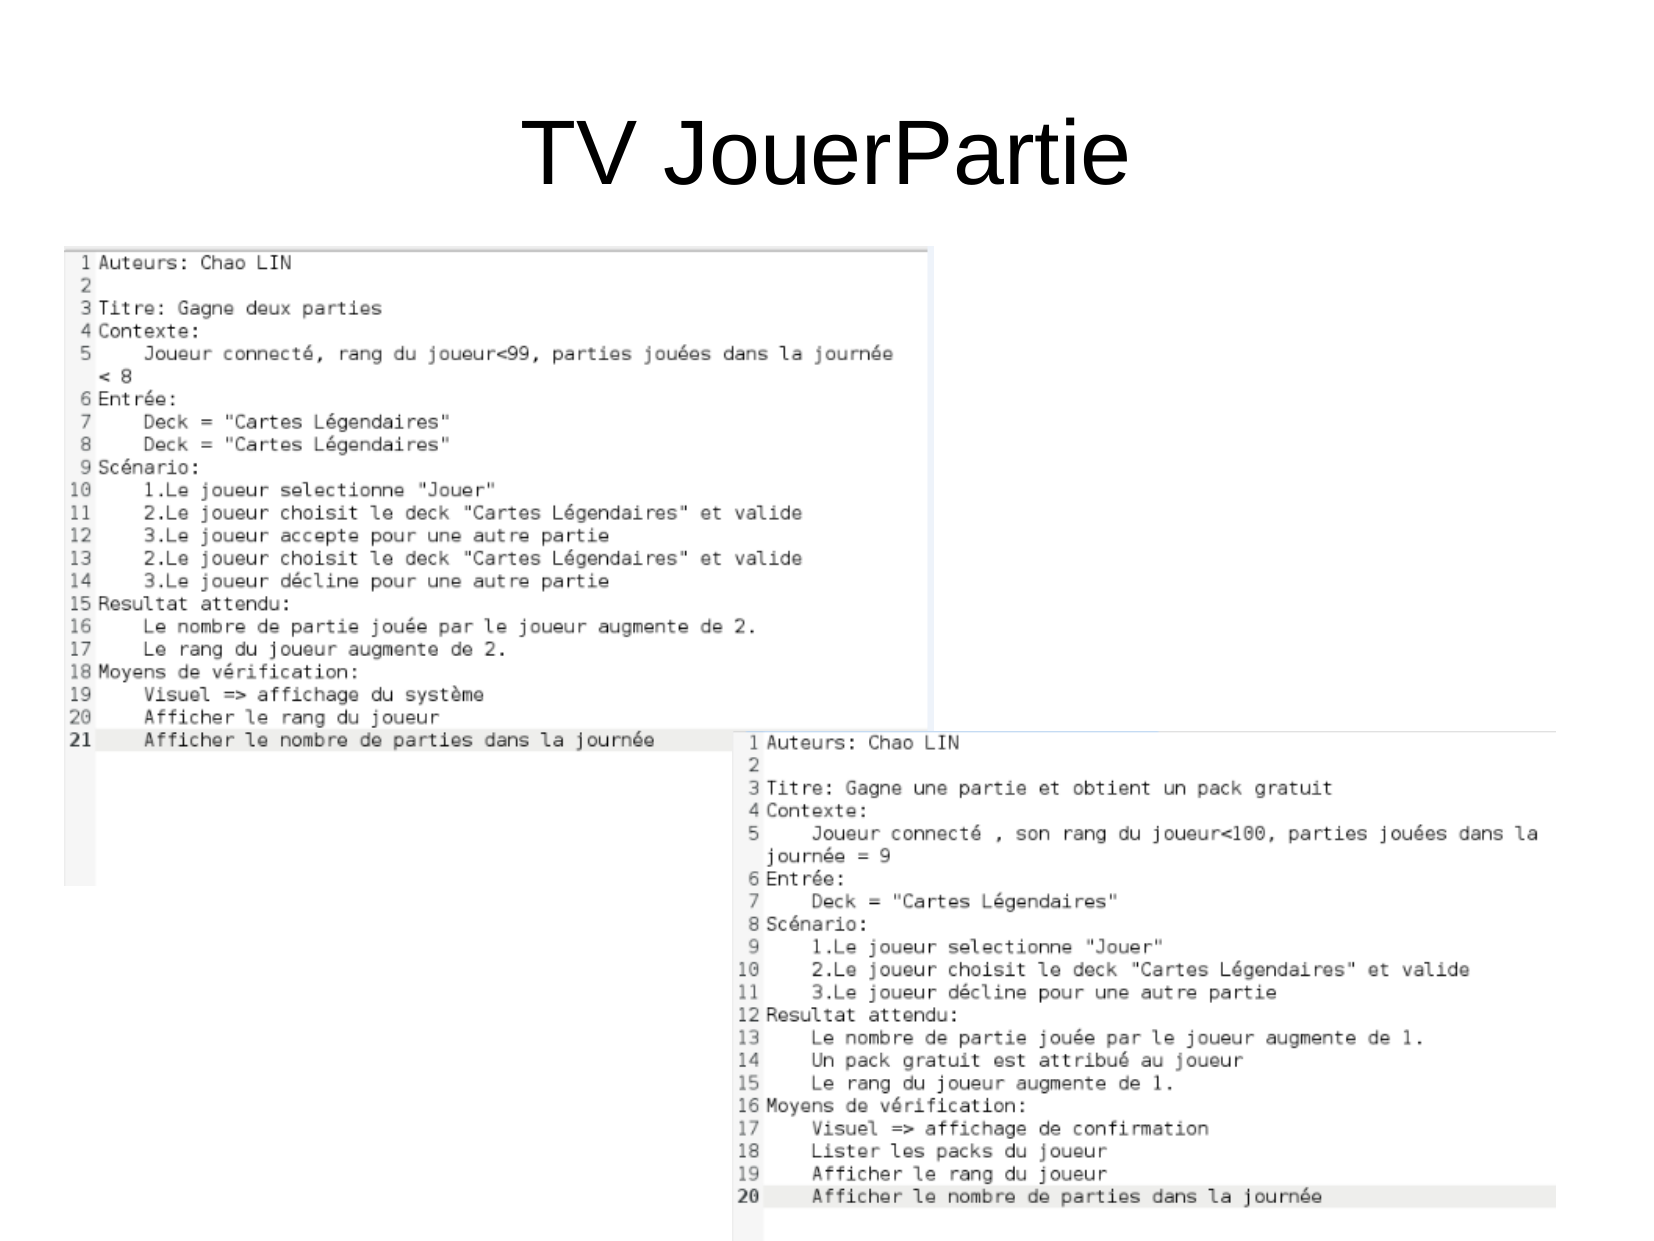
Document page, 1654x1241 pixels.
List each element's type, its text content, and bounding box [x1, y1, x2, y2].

title TV JouerPartie [82, 49, 1571, 257]
picture [64, 246, 1556, 1241]
